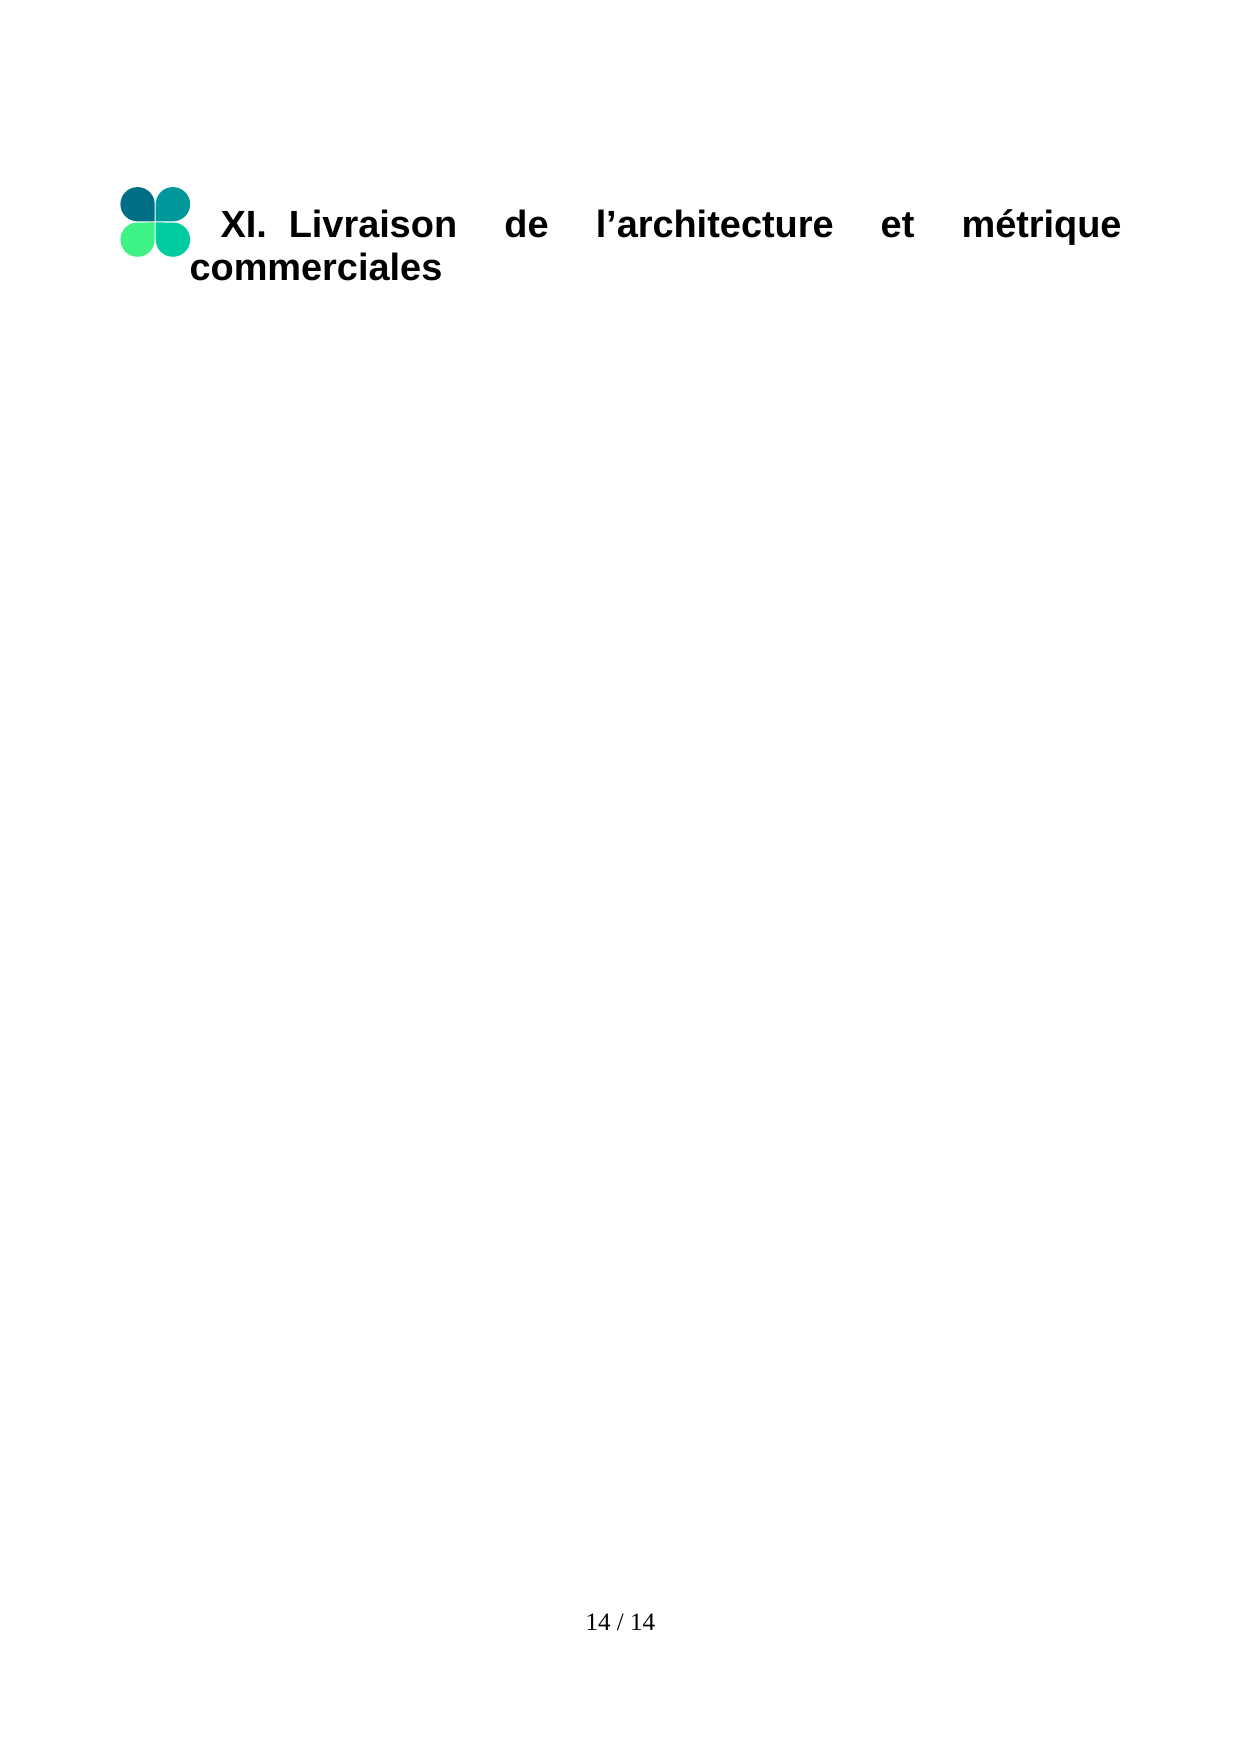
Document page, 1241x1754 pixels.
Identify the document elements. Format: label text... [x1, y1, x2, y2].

subtitle Livraison de l’architecture et métrique commerciales [118, 201, 1122, 289]
